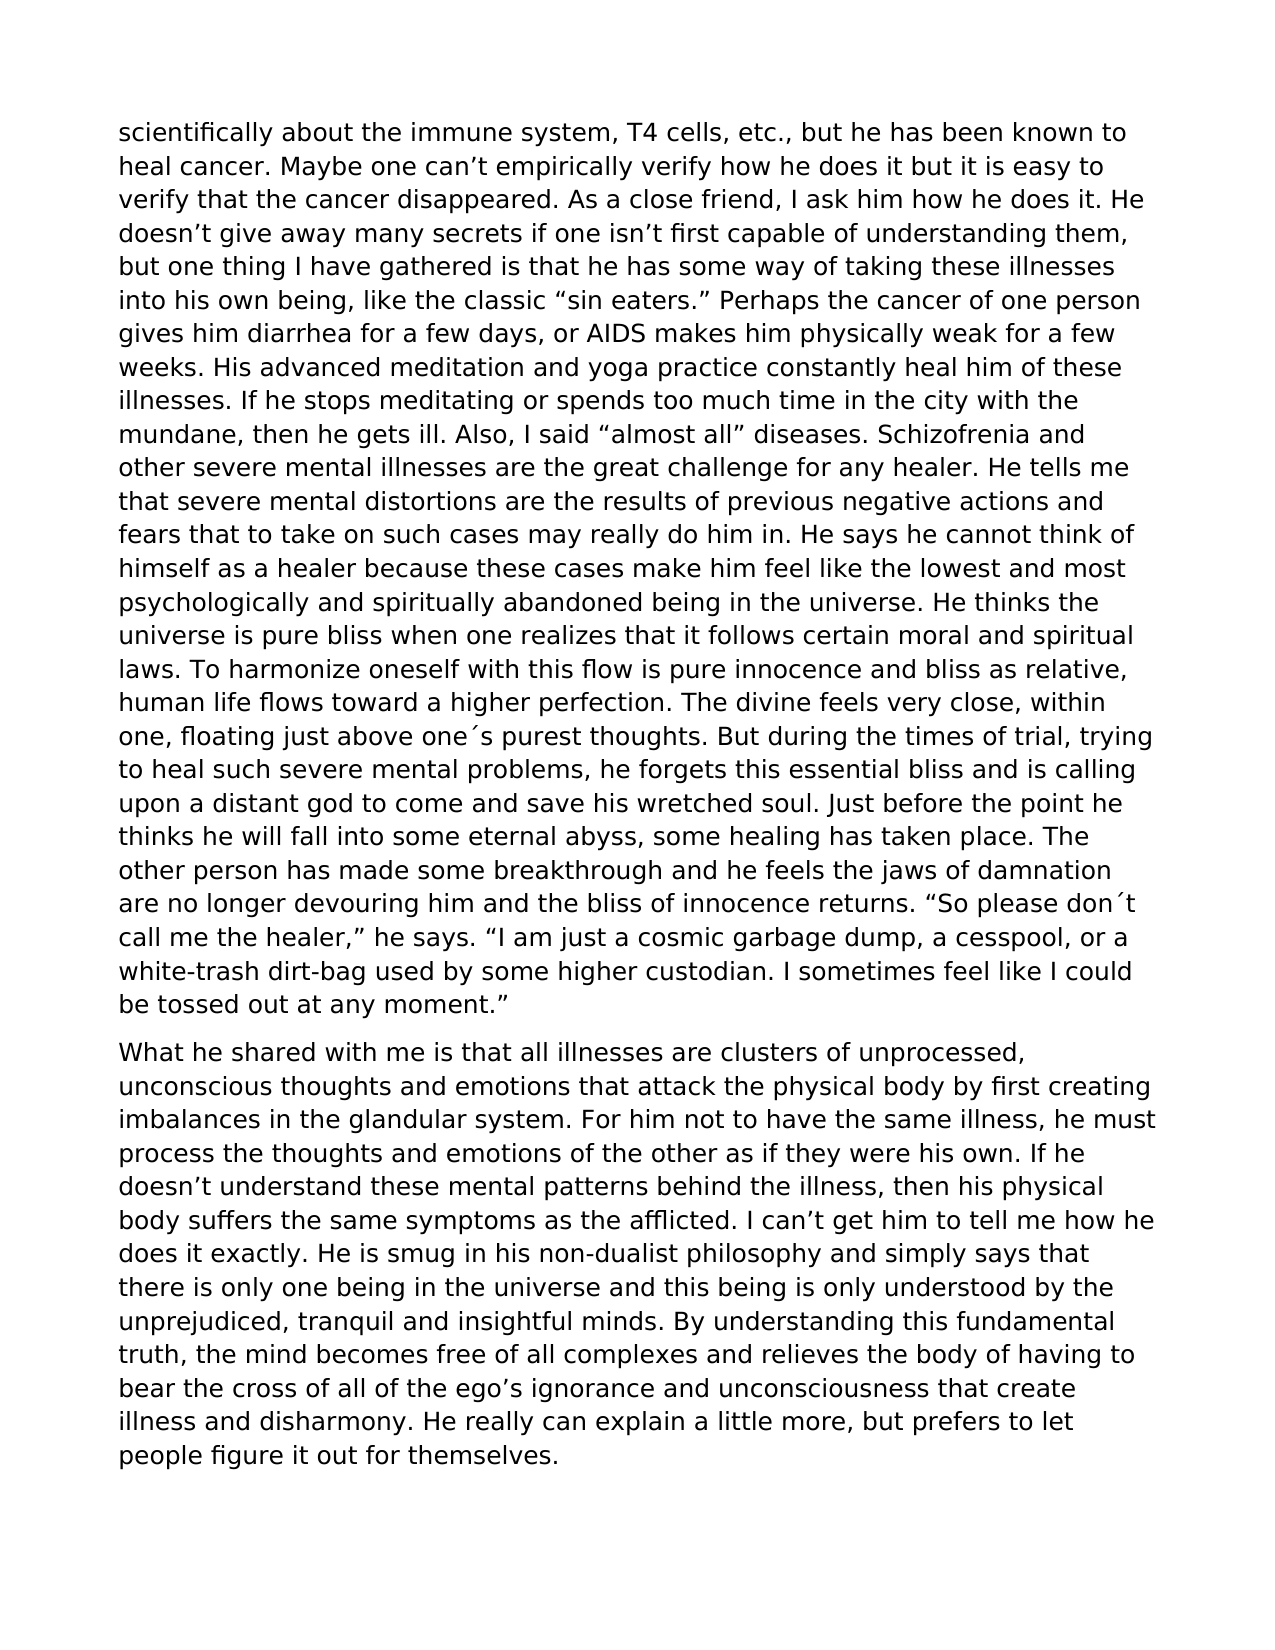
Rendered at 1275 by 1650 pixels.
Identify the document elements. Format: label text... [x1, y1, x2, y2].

text What he shared with me is that all illnesses are clusters of unprocessed, unconscious thoughts and emotions that attack the physical body by first creating imbalances in the glandular system. For him not to have the same illness, he must process the thoughts and emotions of the other as if they were his own. If he doesn’t understand these mental patterns behind the illness, then his physical body suffers the same symptoms as the afflicted. I can’t get him to tell me how he does it exactly. He is smug in his non-dualist philosophy and simply says that there is only one being in the universe and this being is only understood by the unprejudiced, tranquil and insightful minds. By understanding this fundamental truth, the mind becomes free of all complexes and relieves the body of having to bear the cross of all of the ego’s ignorance and unconsciousness that create illness and disharmony. He really can explain a little more, but prefers to let people figure it out for themselves. [118, 1038, 1157, 1470]
text scientifically about the immune system, T4 cells, etc., but he has been known to heal cancer. Maybe one can’t empirically verify how he does it but it is easy to verify that the cancer disappeared. As a close friend, I ask him how he does it. He doesn’t give away many secrets if one isn’t first capable of understanding them, but one thing I have gathered is that he has some way of taking these illnesses into his own being, like the classic “sin eaters.” Perhaps the cancer of one person gives him diarrhea for a few days, or AIDS makes him physically weak for a few weeks. His advanced meditation and yoga practice constantly heal him of these illnesses. If he stops meditating or spends too much time in the city with the mundane, then he gets ill. Also, I said “almost all” diseases. Schizofrenia and other severe mental illnesses are the great challenge for any healer. He tells me that severe mental distortions are the results of previous negative actions and fears that to take on such cases may really do him in. He says he cannot think of himself as a healer because these cases make him feel like the lowest and most psychologically and spiritually abandoned being in the universe. He thinks the universe is pure bliss when one realizes that it follows certain moral and spiritual laws. To harmonize oneself with this flow is pure innocence and bliss as relative, human life flows toward a higher perfection. The divine feels very close, within one, floating just above one´s purest thoughts. But during the times of trial, trying to heal such severe mental problems, he forgets this essential bliss and is calling upon a distant god to come and save his wretched soul. Just before the point he thinks he will fall into some eternal abyss, some healing has taken place. The other person has made some breakthrough and he feels the jaws of damnation are no longer devouring him and the bliss of innocence returns. “So please don´t call me the healer,” he says. “I am just a cosmic garbage dump, a cesspool, or a white-trash dirt-bag used by some higher custodian. I sometimes feel like I could be tossed out at any moment.” [118, 118, 1157, 1019]
